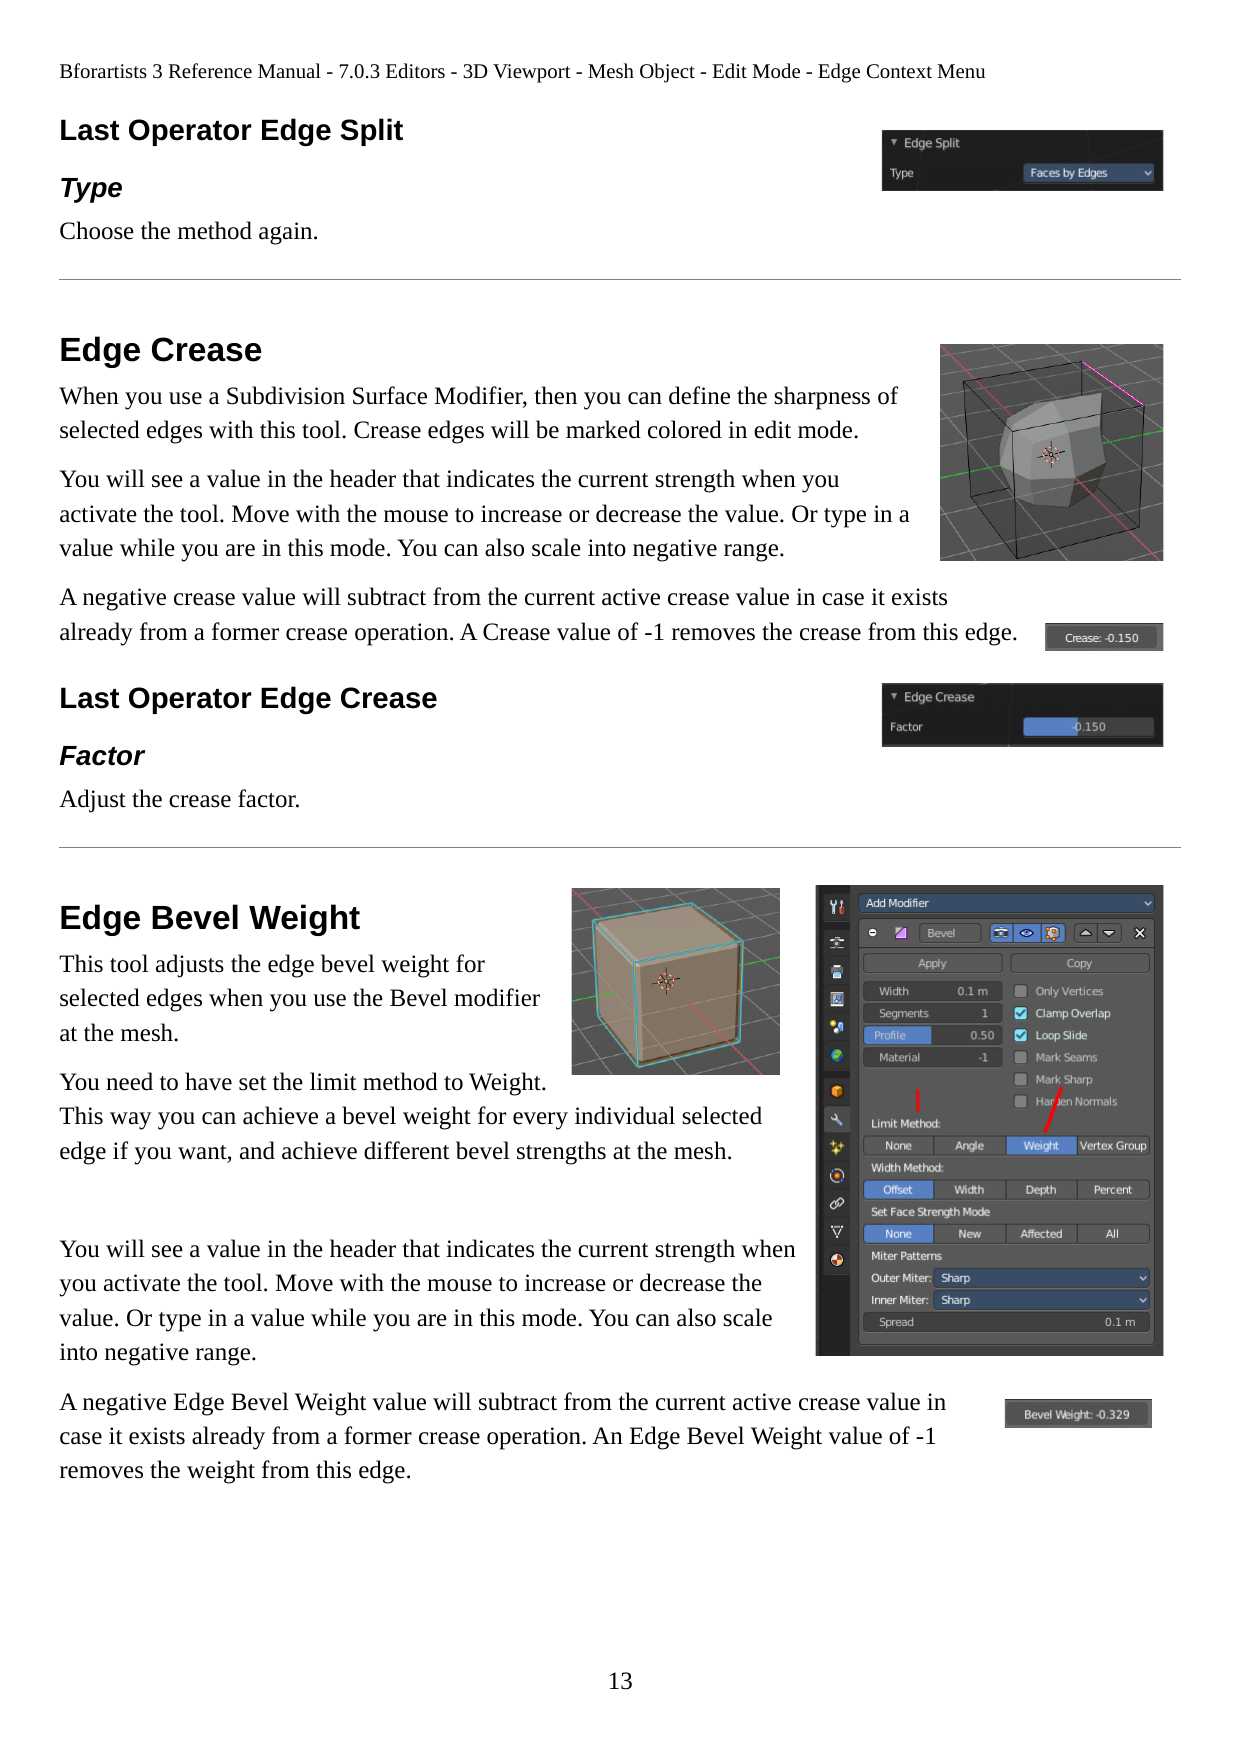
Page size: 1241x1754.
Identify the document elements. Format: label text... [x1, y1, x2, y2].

picture [571, 888, 780, 1075]
text This tool adjusts the edge bevel weight for selected edges when you use the Bevel modifier at the mesh. [59, 949, 571, 1047]
subtitle Last Operator Edge Crease [59, 681, 1181, 714]
subtitle [1164, 898, 1181, 936]
subtitle Edge Bevel Weight [59, 898, 571, 936]
subtitle [780, 898, 815, 936]
text Choose the method again. [59, 216, 1181, 244]
text When you use a Subdivision Surface Modifier, then you can define the sharpness of selected edges with this tool. Crease edges will be marked colored in edit mode. [59, 381, 940, 444]
text Adjust the crease factor. [59, 784, 1181, 812]
picture [940, 344, 1164, 561]
picture [881, 683, 1164, 747]
subtitle Edge Crease [59, 330, 1181, 368]
text [780, 949, 815, 1047]
text A negative Edge Bevel Weight value will subtract from the current active crease value in case it exists already from a former crease operation. An Edge Bevel Weight value of -1 removes the weight from this edge. [59, 1387, 1181, 1484]
text You will see a value in the header that indicates the current strength when you activate the tool. Move with the mouse to increase or decrease the value. Or type in a value while you are in this mode. You can also scale into negative range. [59, 1234, 1181, 1366]
picture [1045, 623, 1164, 651]
text You need to have set the limit method to Weight. This way you can achieve a bevel weight for every individual selected edge if you want, and achieve different bevel strengths at the mesh. [59, 1067, 815, 1165]
subtitle Last Operator Edge Split [59, 113, 1181, 146]
picture [815, 885, 1164, 1356]
subtitle Type [59, 171, 1181, 203]
text You will see a value in the header that indicates the current strength when you activate the tool. Move with the mouse to increase or decrease the value. Or type in a value while you are in this mode. You can also scale into negative range. [59, 464, 1181, 562]
subtitle Factor [59, 739, 1181, 771]
picture [881, 130, 1164, 191]
picture [1004, 1399, 1152, 1428]
text A negative crease value will subtract from the current active crease value in case it exists already from a former crease operation. A Crease value of -1 removes the crease from this edge. [59, 582, 1181, 646]
